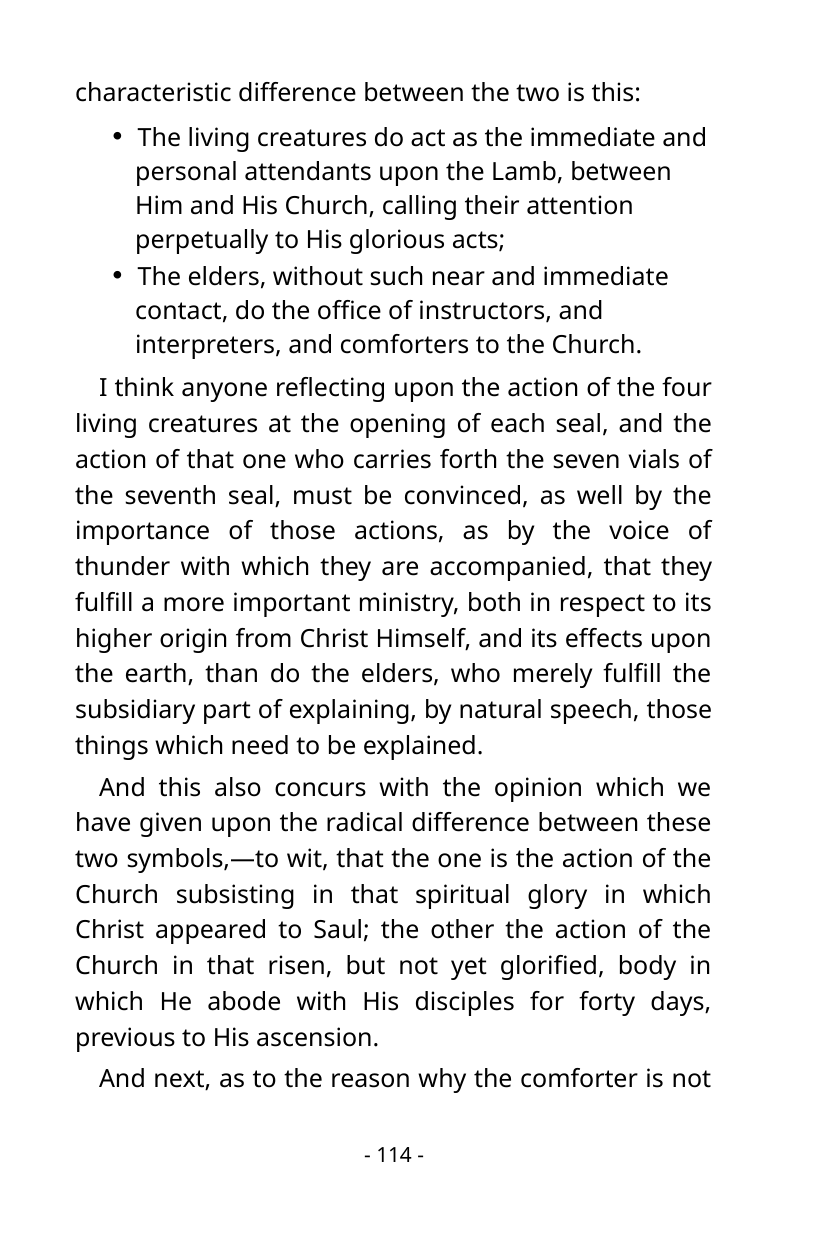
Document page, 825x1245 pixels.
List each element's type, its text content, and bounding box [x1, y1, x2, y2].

text And next, as to the reason why the comforter is not [75, 1061, 712, 1095]
list The elders, without such near and immediate contact, do the office of instructors, and interpreters, and comforters to the Church. [112, 259, 712, 361]
text I think anyone reflecting upon the action of the four living creatures at the opening of each seal, and the action of that one who carries forth the seven vials of the seventh seal, must be convinced, as well by the importance of those actions, as by the voice of thunder with which they are accompanied, that they fulfill a more important ministry, both in respect to its higher origin from Christ Himself, and its effects upon the earth, than do the elders, who merely fulfill the subsidiary part of explaining, by natural speech, those things which need to be explained. [75, 370, 712, 761]
list The living creatures do act as the immediate and personal attendants upon the Lamb, between Him and His Church, calling their attention perpetually to His glorious acts; [112, 120, 712, 256]
text characteristic difference between the two is this: [75, 75, 712, 109]
text And this also concurs with the opinion which we have given upon the radical difference between these two symbols,—to wit, that the one is the action of the Church subsisting in that spiritual glory in which Christ appeared to Saul; the other the action of the Church in that risen, but not yet glorified, body in which He abode with His disciples for forty days, previous to His ascension. [75, 769, 712, 1053]
